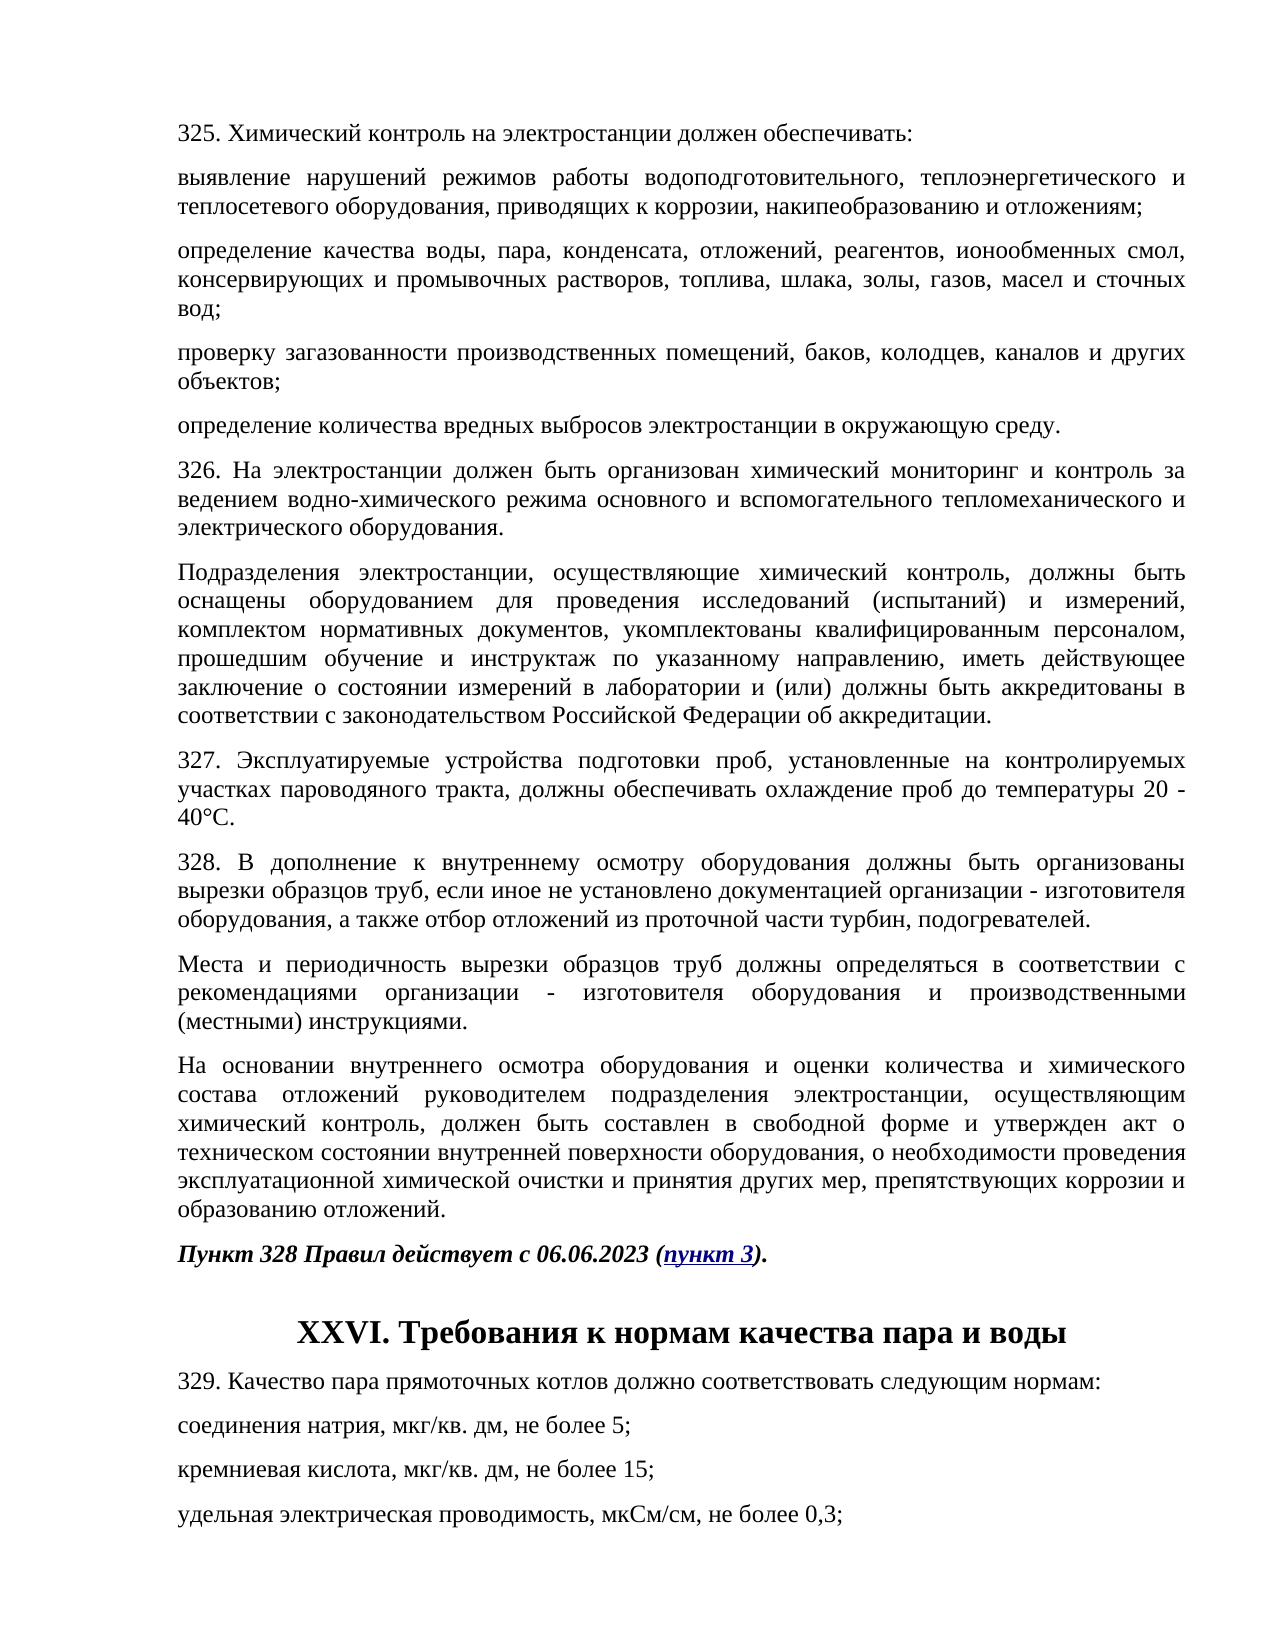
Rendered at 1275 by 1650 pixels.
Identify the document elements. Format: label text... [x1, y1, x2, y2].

text удельная электрическая проводимость, мкСм/см, не более 0,3; [177, 1499, 1186, 1528]
text Подразделения электростанции, осуществляющие химический контроль, должны быть оснащены оборудованием для проведения исследований (испытаний) и измерений, комплектом нормативных документов, укомплектованы квалифицированным персоналом, прошедшим обучение и инструктаж по указанному направлению, иметь действующее заключение о состоянии измерений в лаборатории и (или) должны быть аккредитованы в соответствии с законодательством Российской Федерации об аккредитации. [177, 557, 1186, 729]
text 325. Химический контроль на электростанции должен обеспечивать: [177, 118, 1186, 147]
text выявление нарушений режимов работы водоподготовительного, теплоэнергетического и теплосетевого оборудования, приводящих к коррозии, накипеобразованию и отложениям; [177, 162, 1186, 220]
text На основании внутреннего осмотра оборудования и оценки количества и химического состава отложений руководителем подразделения электростанции, осуществляющим химический контроль, должен быть составлен в свободной форме и утвержден акт о техническом состоянии внутренней поверхности оборудования, о необходимости проведения эксплуатационной химической очистки и принятия других мер, препятствующих коррозии и образованию отложений. [177, 1051, 1186, 1223]
text Пункт 328 Правил действует с 06.06.2023 (пункт 3). [177, 1239, 1186, 1267]
text 328. В дополнение к внутреннему осмотру оборудования должны быть организованы вырезки образцов труб, если иное не установлено документацией организации - изготовителя оборудования, а также отбор отложений из проточной части турбин, подогревателей. [177, 847, 1186, 933]
text определение количества вредных выбросов электростанции в окружающую среду. [177, 411, 1186, 439]
text 327. Эксплуатируемые устройства подготовки проб, установленные на контролируемых участках пароводяного тракта, должны обеспечивать охлаждение проб до температуры 20 - 40°C. [177, 745, 1186, 831]
text XXVI. Требования к нормам качества пара и воды [177, 1312, 1186, 1350]
text соединения натрия, мкг/кв. дм, не более 5; [177, 1410, 1186, 1439]
text определение качества воды, пара, конденсата, отложений, реагентов, ионообменных смол, консервирующих и промывочных растворов, топлива, шлака, золы, газов, масел и сточных вод; [177, 236, 1186, 322]
text Места и периодичность вырезки образцов труб должны определяться в соответствии с рекомендациями организации - изготовителя оборудования и производственными (местными) инструкциями. [177, 949, 1186, 1035]
text кремниевая кислота, мкг/кв. дм, не более 15; [177, 1454, 1186, 1483]
text 329. Качество пара прямоточных котлов должно соответствовать следующим нормам: [177, 1366, 1186, 1394]
text проверку загазованности производственных помещений, баков, колодцев, каналов и других объектов; [177, 337, 1186, 395]
text 326. На электростанции должен быть организован химический мониторинг и контроль за ведением водно-химического режима основного и вспомогательного тепломеханического и электрического оборудования. [177, 455, 1186, 541]
